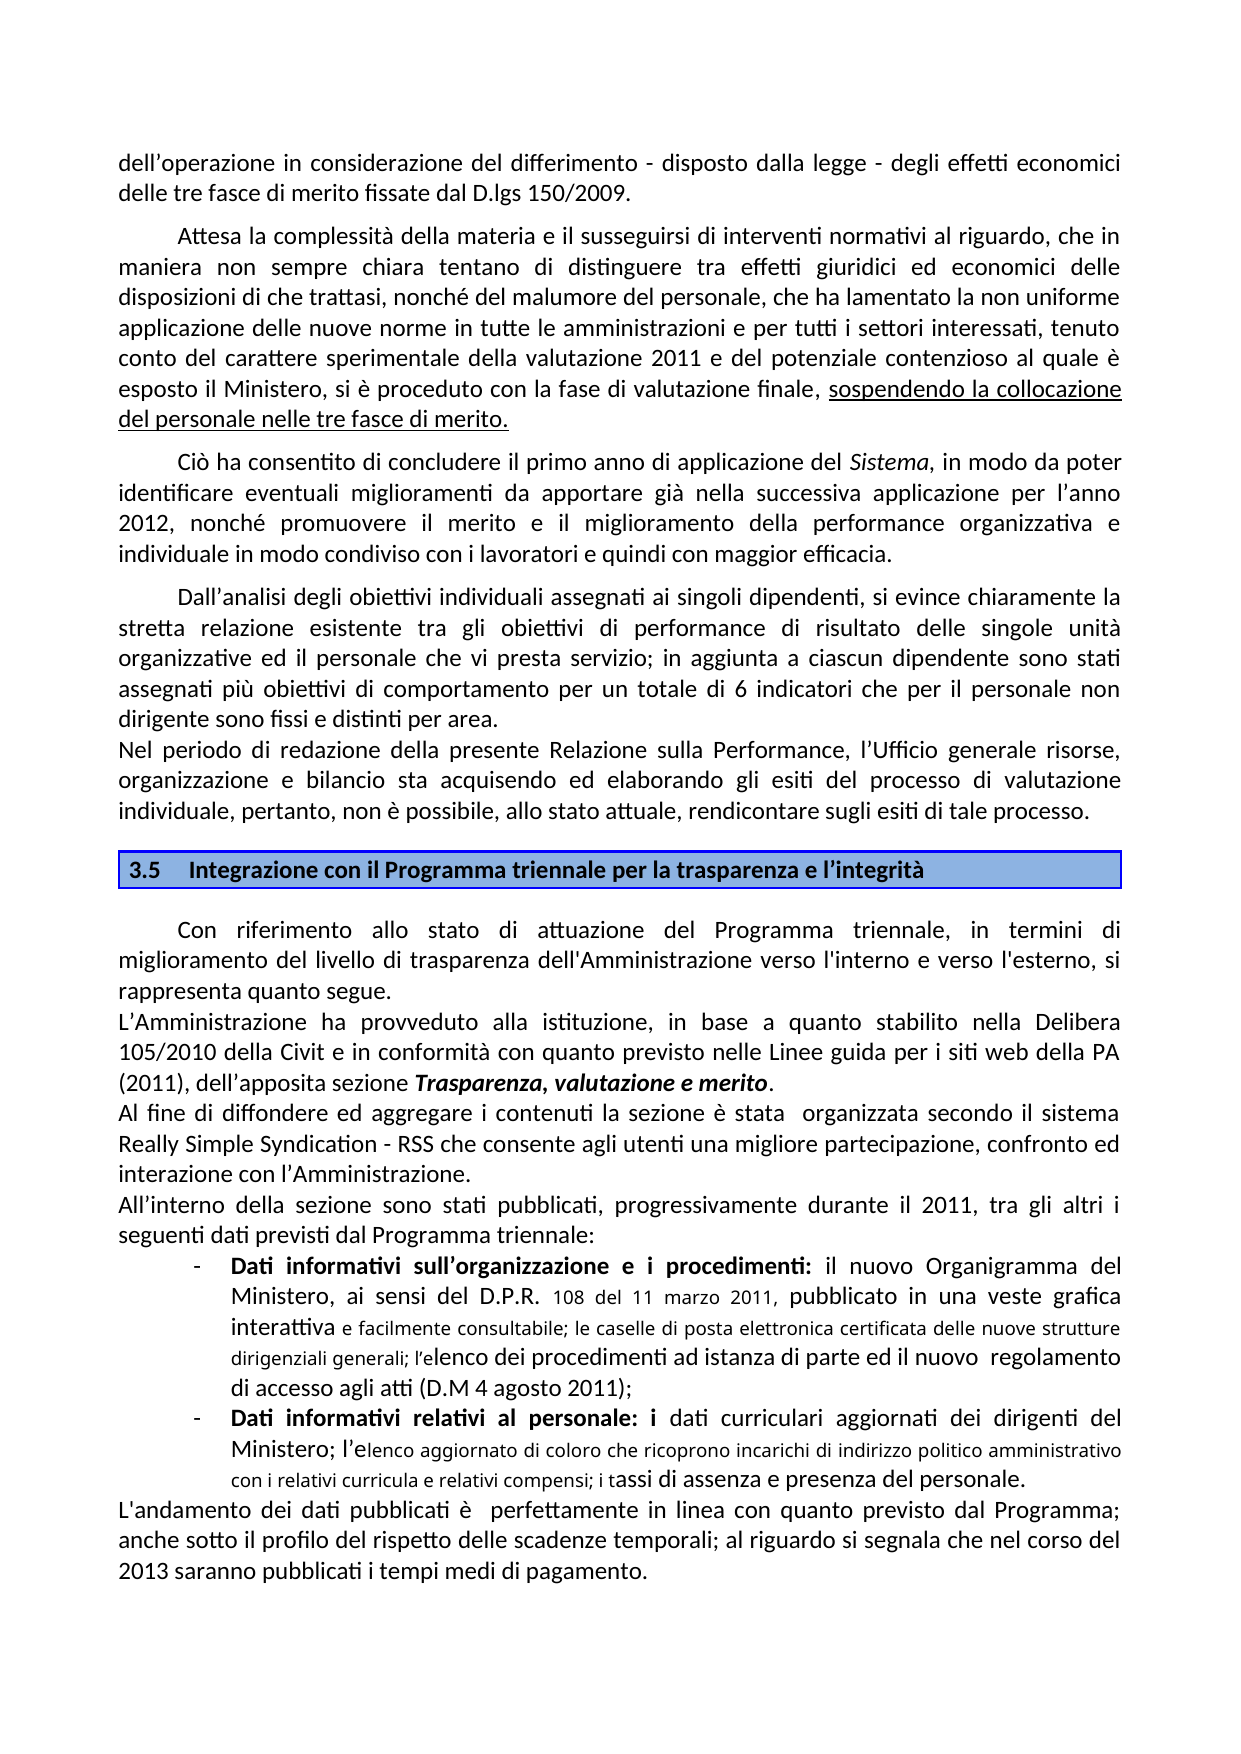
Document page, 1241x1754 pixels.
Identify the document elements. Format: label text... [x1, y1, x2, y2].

text dell’operazione in considerazione del differimento - disposto dalla legge - degli effetti economici delle tre fasce di merito fissate dal D.lgs 150/2009. [118, 147, 1122, 208]
text Nel periodo di redazione della presente Relazione sulla Performance, l’Ufficio generale risorse, organizzazione e bilancio sta acquisendo ed elaborando gli esiti del processo di valutazione individuale, pertanto, non è possibile, allo stato attuale, rendicontare sugli esiti di tale processo. [118, 734, 1122, 825]
text L’Amministrazione ha provveduto alla istituzione, in base a quanto stabilito nella Delibera 105/2010 della Civit e in conformità con quanto previsto nelle Linee guida per i siti web della PA (2011), dell’apposita sezione Trasparenza, valutazione e merito. [118, 1006, 1122, 1097]
text All’interno della sezione sono stati pubblicati, progressivamente durante il 2011, tra gli altri i seguenti dati previsti dal Programma triennale: [118, 1189, 1122, 1250]
text L'andamento dei dati pubblicati è perfettamente in linea con quanto previsto dal Programma; anche sotto il profilo del rispetto delle scadenze temporali; al riguardo si segnala che nel corso del 2013 saranno pubblicati i tempi medi di pagamento. [118, 1494, 1122, 1586]
list Dati informativi sull’organizzazione e i procedimenti: il nuovo Organigramma del Ministero, ai sensi del D.P.R. 108 del 11 marzo 2011, pubblicato in una veste grafica interattiva e facilmente consultabile; le caselle di posta elettronica certificata delle nuove strutture dirigenziali generali; l’elenco dei procedimenti ad istanza di parte ed il nuovo regolamento di accesso agli atti (D.M 4 agosto 2011); [193, 1250, 1122, 1402]
text Attesa la complessità della materia e il susseguirsi di interventi normativi al riguardo, che in maniera non sempre chiara tentano di distinguere tra effetti giuridici ed economici delle disposizioni di che trattasi, nonché del malumore del personale, che ha lamentato la non uniforme applicazione delle nuove norme in tutte le amministrazioni e per tutti i settori interessati, tenuto conto del carattere sperimentale della valutazione 2011 e del potenziale contenzioso al quale è esposto il Ministero, si è proceduto con la fase di valutazione finale, sospendendo la collocazione del personale nelle tre fasce di merito. [118, 220, 1122, 434]
list Dati informativi relativi al personale: i dati curriculari aggiornati dei dirigenti del Ministero; l’elenco aggiornato di coloro che ricoprono incarichi di indirizzo politico amministrativo con i relativi curricula e relativi compensi; i tassi di assenza e presenza del personale. [193, 1402, 1122, 1494]
text Dall’analisi degli obiettivi individuali assegnati ai singoli dipendenti, si evince chiaramente la stretta relazione esistente tra gli obiettivi di performance di risultato delle singole unità organizzative ed il personale che vi presta servizio; in aggiunta a ciascun dipendente sono stati assegnati più obiettivi di comportamento per un totale di 6 indicatori che per il personale non dirigente sono fissi e distinti per area. [118, 581, 1122, 734]
text Ciò ha consentito di concludere il primo anno di applicazione del Sistema, in modo da poter identificare eventuali miglioramenti da apportare già nella successiva applicazione per l’anno 2012, nonché promuovere il merito e il miglioramento della performance organizzativa e individuale in modo condiviso con i lavoratori e quindi con maggior efficacia. [118, 447, 1122, 569]
subtitle Integrazione con il Programma triennale per la trasparenza e l’integrità [120, 853, 1120, 887]
text Al fine di diffondere ed aggregare i contenuti la sezione è stata organizzata secondo il sistema Really Simple Syndication - RSS che consente agli utenti una migliore partecipazione, confronto ed interazione con l’Amministrazione. [118, 1097, 1122, 1189]
text Con riferimento allo stato di attuazione del Programma triennale, in termini di miglioramento del livello di trasparenza dell'Amministrazione verso l'interno e verso l'esterno, si rappresenta quanto segue. [118, 914, 1122, 1006]
